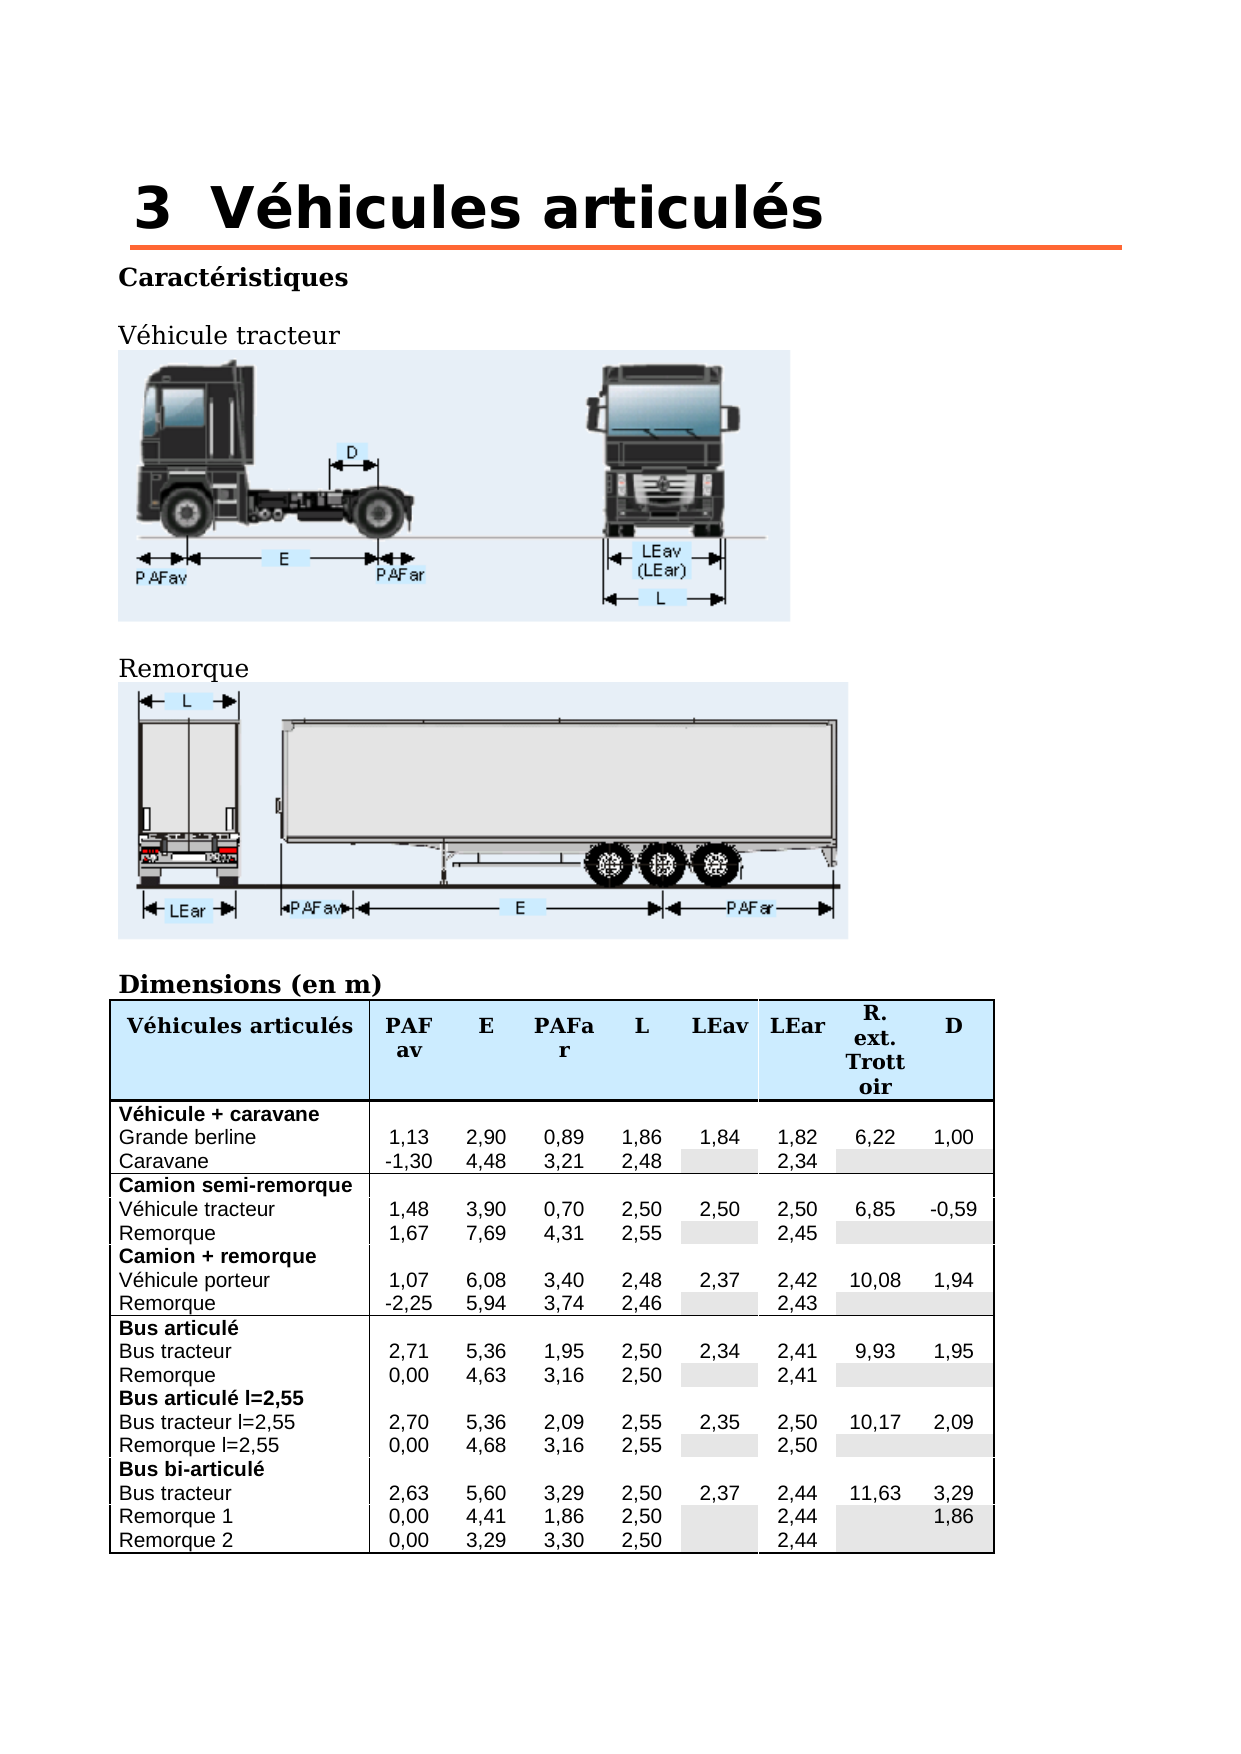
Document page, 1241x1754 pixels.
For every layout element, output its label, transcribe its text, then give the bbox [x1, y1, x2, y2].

table_header LEar [759, 1001, 836, 1099]
picture [118, 350, 792, 625]
table_cell 2,34 [759, 1149, 836, 1173]
table_cell Véhicule porteur [111, 1268, 369, 1292]
table_cell 2,50 [681, 1198, 758, 1221]
table_cell 3,16 [525, 1434, 603, 1457]
table_cell [759, 1316, 836, 1340]
table_cell 3,40 [525, 1268, 603, 1292]
table_header L [603, 1001, 681, 1099]
table_header R. ext. Trottoir [836, 1001, 914, 1099]
table_cell 1,67 [370, 1221, 447, 1244]
table_cell [914, 1292, 993, 1315]
table_cell 2,63 [370, 1481, 447, 1504]
table_cell Camion semi-remorque [111, 1174, 369, 1197]
table_cell 2,50 [603, 1340, 681, 1363]
table_cell [681, 1387, 758, 1410]
table_cell 2,70 [370, 1410, 447, 1434]
table_cell 2,09 [914, 1410, 993, 1434]
table_cell 2,44 [759, 1481, 836, 1504]
table_cell 2,37 [681, 1268, 758, 1292]
table_cell [525, 1245, 603, 1268]
table_cell [447, 1387, 525, 1410]
table_cell 1,82 [759, 1126, 836, 1149]
text Remorque [118, 654, 1122, 683]
table_cell Bus tracteur [111, 1481, 369, 1504]
table_cell 3,29 [914, 1481, 993, 1504]
table_cell [914, 1149, 993, 1173]
table_cell 0,00 [370, 1363, 447, 1387]
table_cell [759, 1174, 836, 1197]
table_cell 1,95 [914, 1340, 993, 1363]
table_cell 2,55 [603, 1434, 681, 1457]
table_cell [370, 1316, 447, 1340]
table_cell [525, 1174, 603, 1197]
table_cell 2,71 [370, 1340, 447, 1363]
table_cell [681, 1363, 758, 1387]
table_cell [836, 1316, 914, 1340]
table_cell [836, 1245, 914, 1268]
table_cell 2,50 [603, 1198, 681, 1221]
table_cell [759, 1245, 836, 1268]
table_cell 2,46 [603, 1292, 681, 1315]
table_cell [914, 1387, 993, 1410]
table_cell [836, 1149, 914, 1173]
table_cell [603, 1102, 681, 1126]
table_cell [681, 1434, 758, 1457]
table_cell 6,08 [447, 1268, 525, 1292]
table_cell 3,29 [525, 1481, 603, 1504]
table_cell [914, 1528, 993, 1552]
table_cell 2,50 [603, 1528, 681, 1552]
table_cell [681, 1102, 758, 1126]
table_cell [681, 1292, 758, 1315]
table_cell 2,50 [603, 1505, 681, 1528]
table_cell 2,55 [603, 1221, 681, 1244]
table_cell [447, 1245, 525, 1268]
table_cell 10,17 [836, 1410, 914, 1434]
table_cell [370, 1387, 447, 1410]
table_cell [759, 1102, 836, 1126]
table_cell 2,35 [681, 1410, 758, 1434]
table_cell 5,60 [447, 1481, 525, 1504]
table_cell 1,00 [914, 1126, 993, 1149]
table_cell 11,63 [836, 1481, 914, 1504]
table_cell Bus articulé l=2,55 [111, 1387, 369, 1410]
table_cell Bus bi-articulé [111, 1458, 369, 1481]
table_cell 0,00 [370, 1434, 447, 1457]
table_cell [681, 1458, 758, 1481]
table_cell [603, 1316, 681, 1340]
table_cell 1,84 [681, 1126, 758, 1149]
table_cell Remorque [111, 1221, 369, 1244]
table_cell 5,36 [447, 1340, 525, 1363]
table_cell [914, 1458, 993, 1481]
table_cell [603, 1387, 681, 1410]
table_cell 2,48 [603, 1268, 681, 1292]
picture [118, 682, 850, 941]
table_cell [370, 1174, 447, 1197]
table_cell [447, 1316, 525, 1340]
table_cell -2,25 [370, 1292, 447, 1315]
table_cell 2,42 [759, 1268, 836, 1292]
table_cell [836, 1221, 914, 1244]
table_cell [836, 1363, 914, 1387]
table_cell 4,63 [447, 1363, 525, 1387]
table_cell [681, 1221, 758, 1244]
table_cell [681, 1505, 758, 1528]
subtitle Véhicules articulés [130, 172, 1122, 245]
table_cell Bus tracteur [111, 1340, 369, 1363]
table_cell Grande berline [111, 1126, 369, 1149]
table_cell -0,59 [914, 1198, 993, 1221]
table_cell [370, 1458, 447, 1481]
table_cell [836, 1292, 914, 1315]
text Caractéristiques [118, 263, 1122, 292]
table_cell 1,86 [914, 1505, 993, 1528]
table_cell 2,50 [759, 1198, 836, 1221]
table_cell 4,31 [525, 1221, 603, 1244]
table_cell 3,16 [525, 1363, 603, 1387]
table_cell [914, 1434, 993, 1457]
table_cell 4,48 [447, 1149, 525, 1173]
table_cell [836, 1528, 914, 1552]
table_cell 5,36 [447, 1410, 525, 1434]
table_cell 6,85 [836, 1198, 914, 1221]
table_cell 3,21 [525, 1149, 603, 1173]
table_header PAF av [370, 1001, 447, 1099]
table_cell [603, 1174, 681, 1197]
table_cell 0,00 [370, 1528, 447, 1552]
table_cell 0,89 [525, 1126, 603, 1149]
table_cell [759, 1458, 836, 1481]
table_cell [836, 1505, 914, 1528]
table_cell Véhicule tracteur [111, 1198, 369, 1221]
table_cell 2,48 [603, 1149, 681, 1173]
table_cell [603, 1245, 681, 1268]
table_cell Remorque l=2,55 [111, 1434, 369, 1457]
table_cell 10,08 [836, 1268, 914, 1292]
table_cell 4,41 [447, 1505, 525, 1528]
table_cell [759, 1387, 836, 1410]
table_cell [447, 1102, 525, 1126]
table_cell [525, 1387, 603, 1410]
table_cell [525, 1458, 603, 1481]
table_cell 5,94 [447, 1292, 525, 1315]
text Dimensions (en m) [118, 970, 1122, 999]
table_header Véhicules articulés [111, 1001, 369, 1099]
table_cell 0,00 [370, 1505, 447, 1528]
table_cell 2,44 [759, 1505, 836, 1528]
text Véhicule tracteur [118, 321, 1122, 350]
table_cell 1,13 [370, 1126, 447, 1149]
table_cell 1,07 [370, 1268, 447, 1292]
table_cell [914, 1221, 993, 1244]
table_cell 2,55 [603, 1410, 681, 1434]
table_header D [914, 1001, 993, 1099]
table_cell 2,90 [447, 1126, 525, 1149]
table_cell 2,45 [759, 1221, 836, 1244]
table_cell [914, 1363, 993, 1387]
table_cell Bus tracteur l=2,55 [111, 1410, 369, 1434]
table_cell [525, 1316, 603, 1340]
table_cell [914, 1174, 993, 1197]
table_cell [836, 1387, 914, 1410]
table_cell [836, 1434, 914, 1457]
table_cell Remorque [111, 1292, 369, 1315]
table_cell -1,30 [370, 1149, 447, 1173]
table_cell 9,93 [836, 1340, 914, 1363]
table_cell 3,30 [525, 1528, 603, 1552]
table_cell [836, 1174, 914, 1197]
table_cell 2,50 [603, 1481, 681, 1504]
table_cell [836, 1458, 914, 1481]
table_cell [603, 1458, 681, 1481]
table_header PAFar [525, 1001, 603, 1099]
table_cell [681, 1528, 758, 1552]
table_cell 2,41 [759, 1363, 836, 1387]
table_cell [370, 1102, 447, 1126]
table_cell Remorque [111, 1363, 369, 1387]
table_cell 1,48 [370, 1198, 447, 1221]
table_header E [447, 1001, 525, 1099]
table_cell 2,41 [759, 1340, 836, 1363]
table_cell 3,90 [447, 1198, 525, 1221]
table_cell 0,70 [525, 1198, 603, 1221]
table_cell [447, 1458, 525, 1481]
table_cell [681, 1245, 758, 1268]
table_cell 1,86 [525, 1505, 603, 1528]
table_cell [914, 1102, 993, 1126]
table_cell 4,68 [447, 1434, 525, 1457]
table_cell 2,34 [681, 1340, 758, 1363]
table_cell [836, 1102, 914, 1126]
table_header LEav [681, 1001, 758, 1099]
table_cell Remorque 1 [111, 1505, 369, 1528]
table_cell 2,44 [759, 1528, 836, 1552]
table_cell 2,50 [759, 1410, 836, 1434]
table_cell Bus articulé [111, 1316, 369, 1340]
table_cell [681, 1316, 758, 1340]
table_cell 2,37 [681, 1481, 758, 1504]
table_cell [447, 1174, 525, 1197]
table_cell [914, 1316, 993, 1340]
table_cell 3,29 [447, 1528, 525, 1552]
table_cell Caravane [111, 1149, 369, 1173]
table_cell [681, 1149, 758, 1173]
table_cell Véhicule + caravane [111, 1102, 369, 1126]
table_cell 6,22 [836, 1126, 914, 1149]
table_cell 1,86 [603, 1126, 681, 1149]
table_cell 1,94 [914, 1268, 993, 1292]
table_cell 7,69 [447, 1221, 525, 1244]
table_cell [525, 1102, 603, 1126]
table_cell 2,43 [759, 1292, 836, 1315]
table_cell [914, 1245, 993, 1268]
table_cell 2,09 [525, 1410, 603, 1434]
table_cell 2,50 [603, 1363, 681, 1387]
table_cell Camion + remorque [111, 1245, 369, 1268]
table_cell Remorque 2 [111, 1528, 369, 1552]
table_cell 2,50 [759, 1434, 836, 1457]
table_cell 3,74 [525, 1292, 603, 1315]
table_cell 1,95 [525, 1340, 603, 1363]
table_cell [681, 1174, 758, 1197]
table_cell [370, 1245, 447, 1268]
